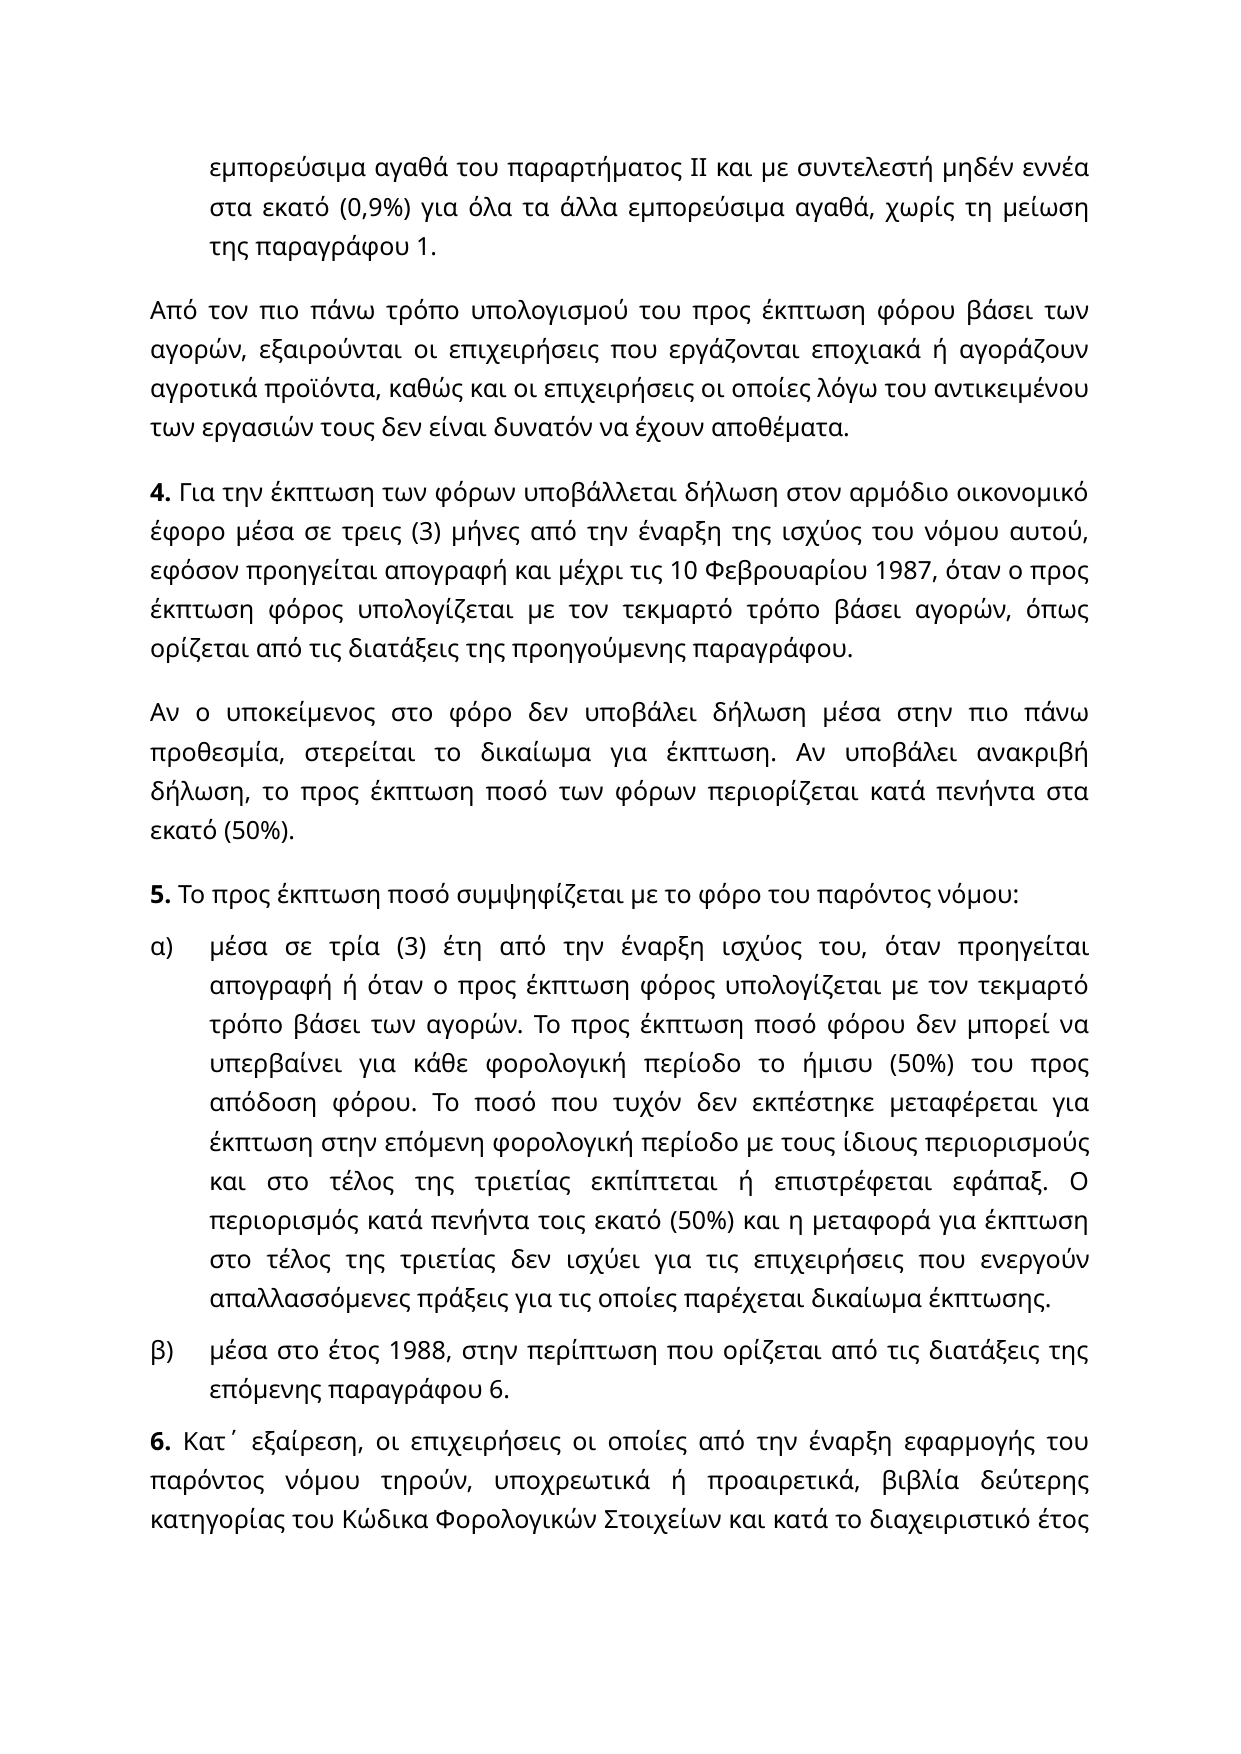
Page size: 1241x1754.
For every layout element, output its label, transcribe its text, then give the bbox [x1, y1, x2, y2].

text 6. Κατ΄ εξαίρεση, οι επιχειρήσεις οι οποίες από την έναρξη εφαρμογής του παρόντος νόμου τηρούν, υποχρεωτικά ή προαιρετικά, βιβλία δεύτερης κατηγορίας του Κώδικα Φορολογικών Στοιχείων και κατά το διαχειριστικό έτος [150, 1423, 1090, 1536]
text Αν ο υποκείμενος στο φόρο δεν υποβάλει δήλωση μέσα στην πιο πάνω προθεσμία, στερείται το δικαίωμα για έκπτωση. Αν υποβάλει ανακριβή δήλωση, το προς έκπτωση ποσό των φόρων περιορίζεται κατά πενήντα στα εκατό (50%). [150, 695, 1090, 847]
list εμπορεύσιμα αγαθά του παραρτήματος II και με συντελεστή μηδέν εννέα στα εκατό (0,9%) για όλα τα άλλα εμπορεύσιμα αγαθά, χωρίς τη μείωση της παραγράφου 1. [150, 150, 1090, 262]
list α) μέσα σε τρία (3) έτη από την έναρξη ισχύος του, όταν προηγείται απογραφή ή όταν ο προς έκπτωση φόρος υπολογίζεται με τον τεκμαρτό τρόπο βάσει των αγορών. Το προς έκπτωση ποσό φόρου δεν μπορεί να υπερβαίνει για κάθε φορολογική περίοδο το ήμισυ (50%) του προς απόδοση φόρου. Το ποσό που τυχόν δεν εκπέστηκε μεταφέρεται για έκπτωση στην επόμενη φορολογική περίοδο με τους ίδιους περιορισμούς και στο τέλος της τριετίας εκπίπτεται ή επιστρέφεται εφάπαξ. Ο περιορισμός κατά πενήντα τοις εκατό (50%) και η μεταφορά για έκπτωση στο τέλος της τριετίας δεν ισχύει για τις επιχειρήσεις που ενεργούν απαλλασσόμενες πράξεις για τις οποίες παρέχεται δικαίωμα έκπτωσης. [150, 928, 1090, 1315]
text 5. Το προς έκπτωση ποσό συμψηφίζεται με το φόρο του παρόντος νόμου: [150, 877, 1090, 911]
text 4. Για την έκπτωση των φόρων υποβάλλεται δήλωση στον αρμόδιο οικονομικό έφορο μέσα σε τρεις (3) μήνες από την έναρξη της ισχύος του νόμου αυτού, εφόσον προηγείται απογραφή και μέχρι τις 10 Φεβρουαρίου 1987, όταν ο προς έκπτωση φόρος υπολογίζεται με τον τεκμαρτό τρόπο βάσει αγορών, όπως ορίζεται από τις διατάξεις της προηγούμενης παραγράφου. [150, 474, 1090, 665]
list β) μέσα στο έτος 1988, στην περίπτωση που ορίζεται από τις διατάξεις της επόμενης παραγράφου 6. [150, 1332, 1090, 1406]
text Από τον πιο πάνω τρόπο υπολογισμού του προς έκπτωση φόρου βάσει των αγορών, εξαιρούνται οι επιχειρήσεις που εργάζονται εποχιακά ή αγοράζουν αγροτικά προϊόντα, καθώς και οι επιχειρήσεις οι οποίες λόγω του αντικειμένου των εργασιών τους δεν είναι δυνατόν να έχουν αποθέματα. [150, 292, 1090, 444]
